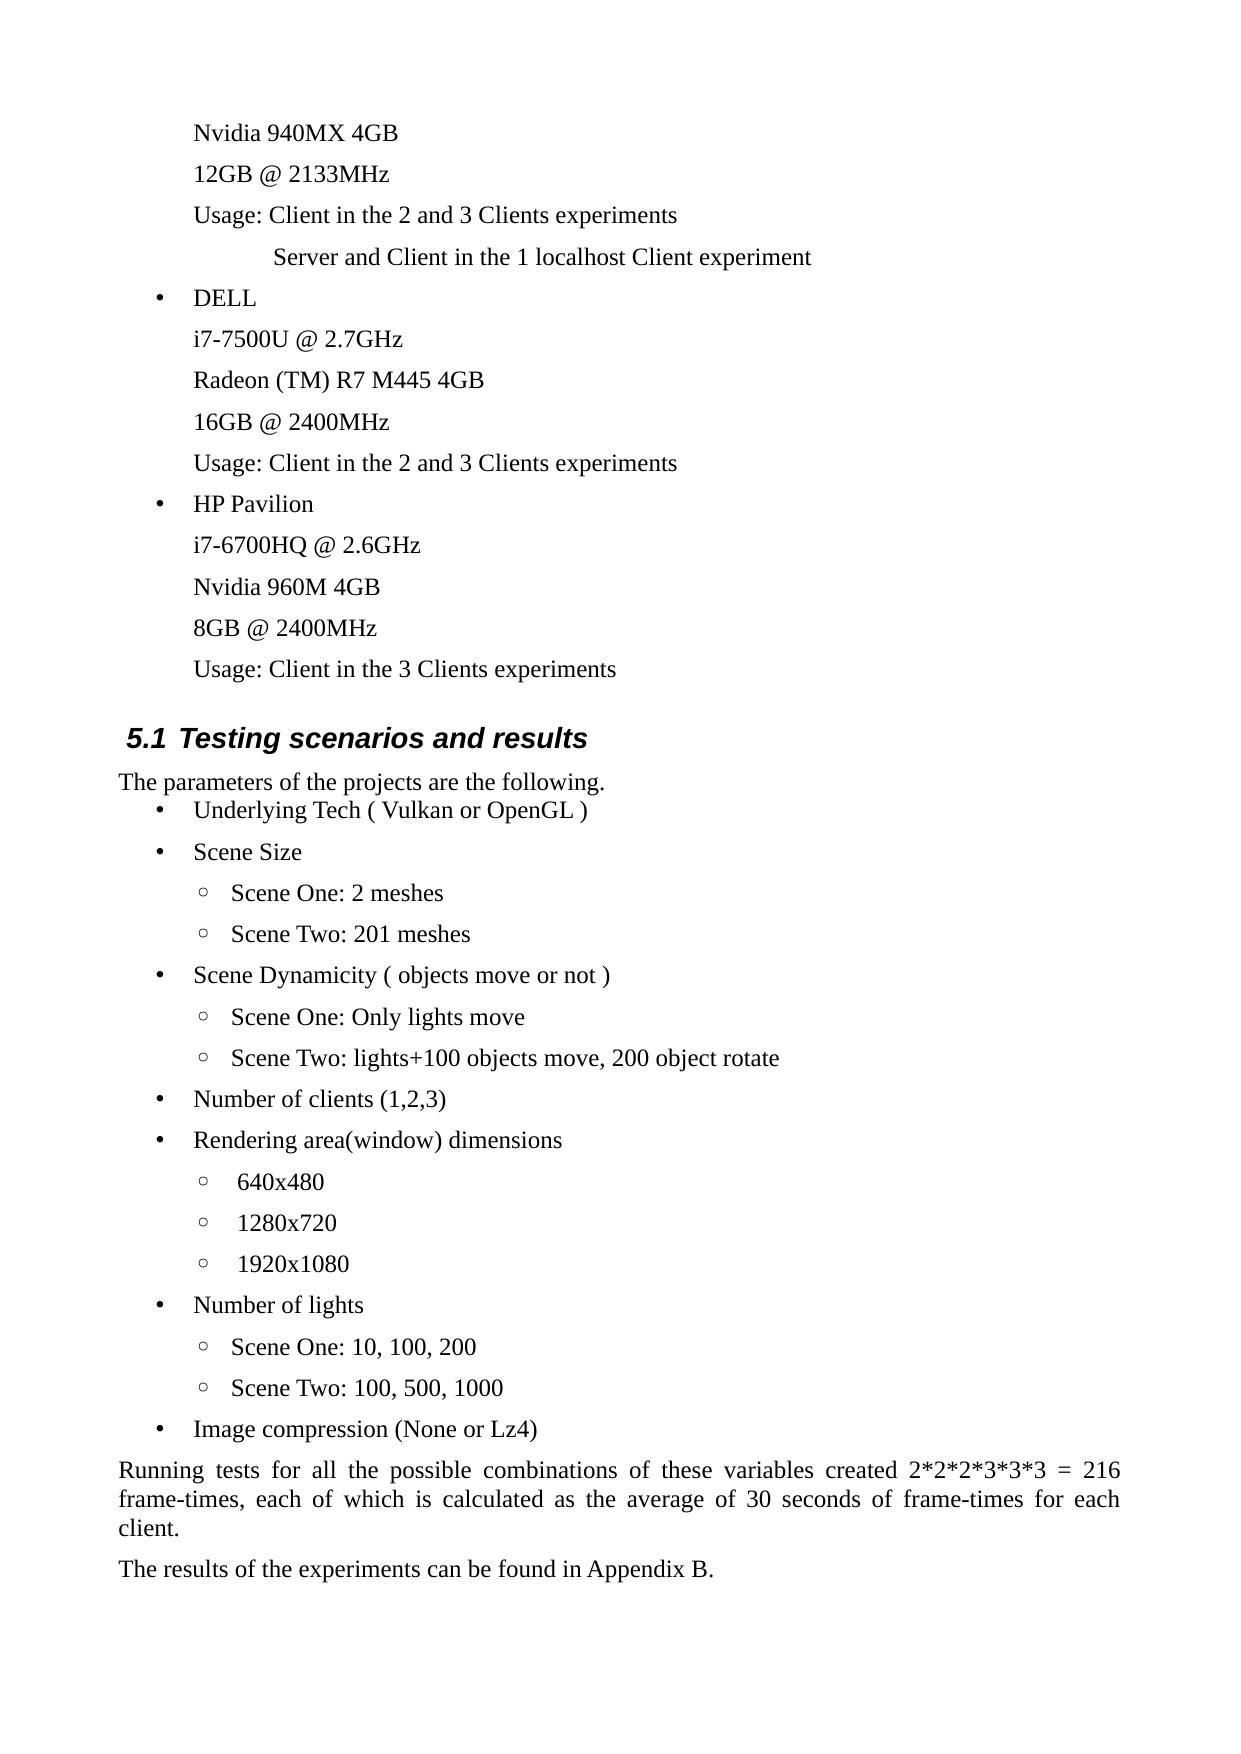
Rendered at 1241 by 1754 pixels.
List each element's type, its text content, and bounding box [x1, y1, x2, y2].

list Underlying Tech ( Vulkan or OpenGL ) [156, 795, 1122, 824]
list Nvidia 960M 4GB [156, 572, 1122, 601]
text The results of the experiments can be found in Appendix B. [118, 1554, 1122, 1583]
list DELL [156, 283, 1122, 312]
list Usage: Client in the 2 and 3 Clients experiments [156, 448, 1122, 477]
list HP Pavilion [156, 489, 1122, 518]
list Usage: Client in the 3 Clients experiments [156, 654, 1122, 683]
list Scene Size [156, 837, 1122, 865]
list 640x480 [193, 1167, 1122, 1195]
list Nvidia 940MX 4GB [156, 118, 1122, 147]
list Scene Two: 100, 500, 1000 [193, 1373, 1122, 1402]
list Number of clients (1,2,3) [156, 1084, 1122, 1113]
list Rendering area(window) dimensions [156, 1125, 1122, 1154]
list Scene Two: lights+100 objects move, 200 object rotate [193, 1043, 1122, 1072]
list 16GB @ 2400MHz [156, 407, 1122, 436]
list 1920x1080 [193, 1249, 1122, 1278]
list Scene Two: 201 meshes [193, 919, 1122, 948]
list Scene One: 10, 100, 200 [193, 1332, 1122, 1360]
list Number of lights [156, 1290, 1122, 1319]
list 12GB @ 2133MHz [156, 159, 1122, 188]
list Scene Dynamicity ( objects move or not ) [156, 960, 1122, 989]
text Running tests for all the possible combinations of these variables created 2*2*2*3*3*3 = 216 frame-times, each of which is calculated as the average of 30 seconds of frame-times for each client. [118, 1455, 1122, 1542]
list Scene One: Only lights move [193, 1002, 1122, 1030]
text The parameters of the projects are the following. [118, 767, 1122, 795]
list 8GB @ 2400MHz [156, 613, 1122, 642]
list 1280x720 [193, 1208, 1122, 1237]
list i7-7500U @ 2.7GHz [156, 324, 1122, 353]
list Scene One: 2 meshes [193, 878, 1122, 907]
list Server and Client in the 1 localhost Client experiment [156, 242, 1122, 271]
subtitle Testing scenarios and results [118, 721, 1122, 754]
list Image compression (None or Lz4) [156, 1414, 1122, 1443]
list Radeon (TM) R7 M445 4GB [156, 366, 1122, 394]
list Usage: Client in the 2 and 3 Clients experiments [156, 201, 1122, 229]
list i7-6700HQ @ 2.6GHz [156, 531, 1122, 559]
